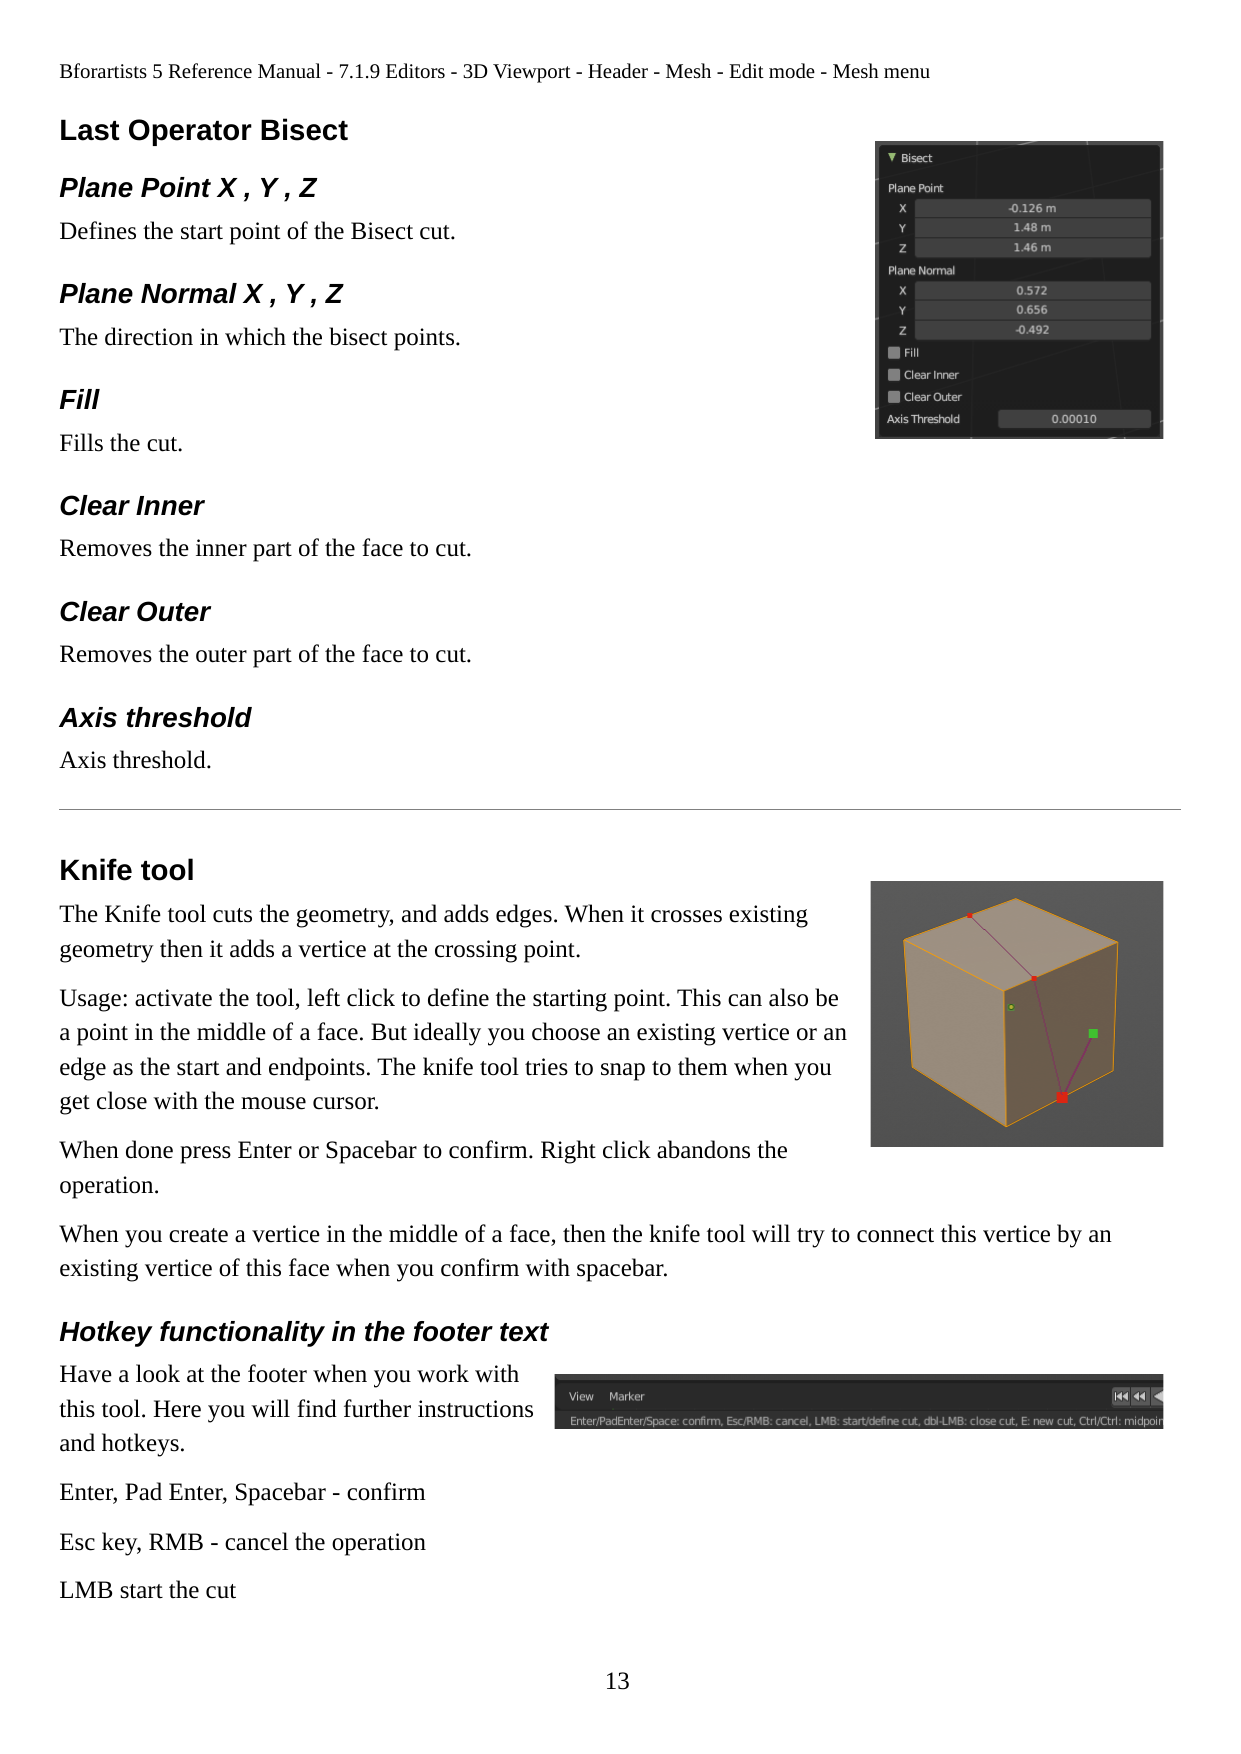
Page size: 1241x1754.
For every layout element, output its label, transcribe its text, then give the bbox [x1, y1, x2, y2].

text Enter, Pad Enter, Spacebar - confirm [59, 1477, 1181, 1506]
text Usage: activate the tool, left click to define the starting point. This can also be a point in the middle of a face. But ideally you choose an existing vertice or an edge as the start and endpoints. The knife tool tries to snap to them when you get close with the mouse cursor. [59, 983, 870, 1115]
text Have a look at the footer when you work with this tool. Here you will find further instructions and hotkeys. [59, 1359, 1181, 1457]
text When done press Enter or Spacebar to confirm. Right click abandons the operation. [59, 1136, 1181, 1199]
subtitle Fill [59, 383, 875, 415]
subtitle Clear Inner [59, 489, 1181, 521]
text Removes the inner part of the face to cut. [59, 533, 1181, 562]
subtitle [1164, 383, 1181, 415]
subtitle Plane Point X , Y , Z [59, 171, 875, 203]
text LMB start the cut [59, 1576, 1181, 1604]
text Esc key, RMB - cancel the operation [59, 1527, 1181, 1555]
text Removes the outer part of the face to cut. [59, 639, 1181, 668]
text When you create a vertice in the middle of a face, then the knife tool will try to connect this vertice by an existing vertice of this face when you confirm with spacebar. [59, 1219, 1181, 1282]
picture [870, 881, 1164, 1147]
subtitle Plane Normal X , Y , Z [59, 277, 875, 309]
subtitle Last Operator Bisect [59, 113, 1181, 146]
picture [875, 141, 1164, 439]
text Fills the cut. [59, 428, 1181, 456]
text Axis threshold. [59, 745, 1181, 774]
subtitle Hotkey functionality in the footer text [59, 1315, 1181, 1347]
text The Knife tool cuts the geometry, and adds edges. When it crosses existing geometry then it adds a vertice at the crossing point. [59, 899, 870, 963]
subtitle Knife tool [59, 853, 1181, 887]
subtitle Clear Outer [59, 595, 1181, 627]
subtitle Axis threshold [59, 701, 1181, 733]
text Defines the start point of the Bisect cut. [59, 216, 875, 244]
picture [554, 1374, 1164, 1429]
subtitle [1164, 277, 1181, 309]
subtitle [1164, 171, 1181, 203]
text The direction in which the bisect points. [59, 322, 875, 350]
